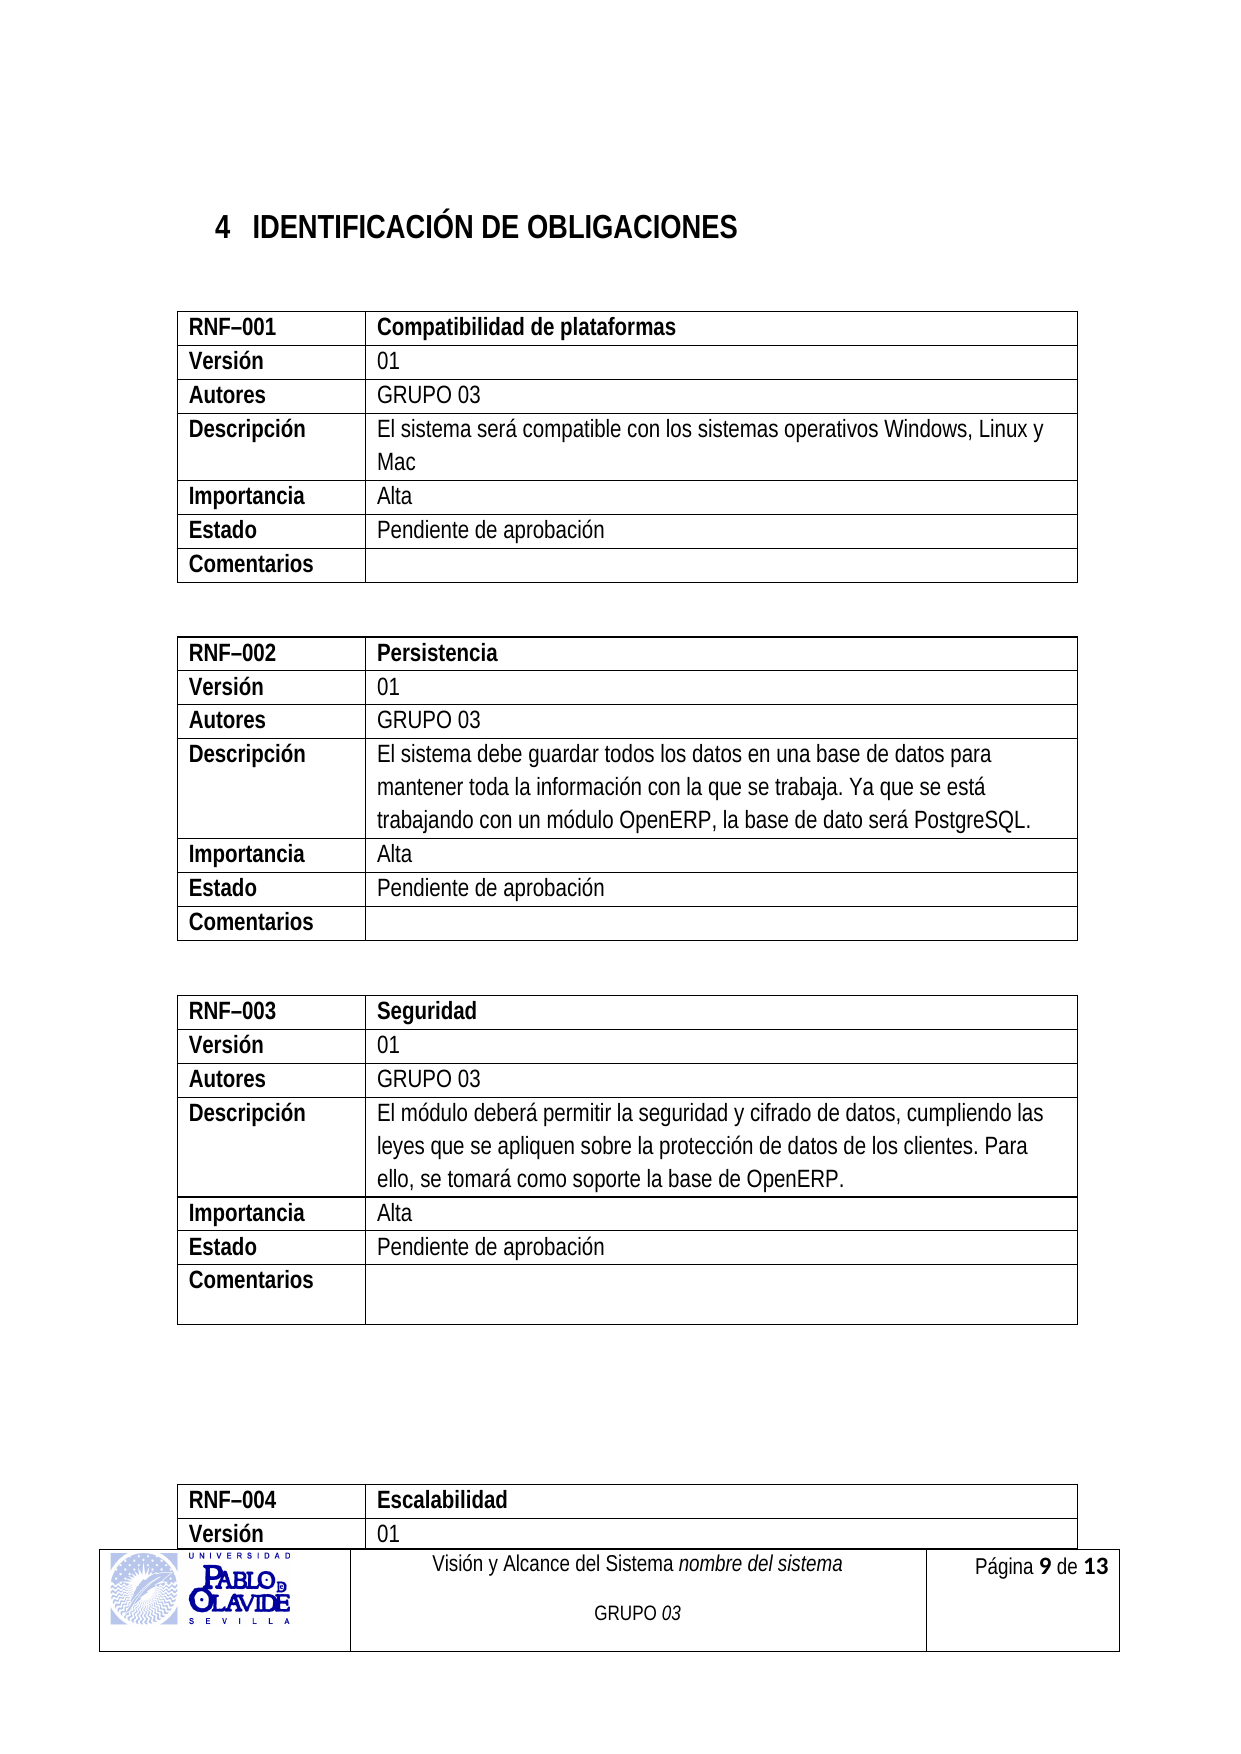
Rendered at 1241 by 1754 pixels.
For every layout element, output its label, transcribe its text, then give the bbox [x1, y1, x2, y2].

subtitle IDENTIFICACIÓN DE OBLIGACIONES [215, 208, 1063, 246]
table_cell Pendiente de aprobación [366, 515, 1077, 548]
table_cell El módulo deberá permitir la seguridad y cifrado de datos, cumpliendo las leyes que se apliquen sobre la protección de datos de los clientes. Para ello, se tomará como soporte la base de OpenERP. [366, 1098, 1077, 1196]
table_cell Importancia [178, 1198, 365, 1230]
table_cell Autores [178, 705, 365, 738]
table_cell GRUPO 03 [366, 1064, 1077, 1097]
table_header Compatibilidad de plataformas [366, 312, 1077, 345]
table_cell Comentarios [178, 549, 365, 582]
table_cell Descripción [178, 739, 365, 838]
table_cell Descripción [178, 1098, 365, 1196]
table_header RNF–002 [178, 638, 365, 670]
table_header RNF–001 [178, 312, 365, 345]
table_cell Estado [178, 515, 365, 548]
table_cell GRUPO 03 [366, 380, 1077, 413]
table_cell 01 [366, 1030, 1077, 1063]
table_cell Versión [178, 1519, 365, 1548]
table_cell [366, 907, 1077, 940]
table_header Escalabilidad [366, 1485, 1077, 1518]
table_cell Pendiente de aprobación [366, 1231, 1077, 1264]
table_header Seguridad [366, 996, 1077, 1029]
table_cell Importancia [178, 839, 365, 872]
table_cell Alta [366, 1198, 1077, 1230]
table_cell [366, 549, 1077, 582]
table_cell Comentarios [178, 907, 365, 940]
table_cell Comentarios [178, 1265, 365, 1324]
table_cell Versión [178, 346, 365, 379]
table_cell GRUPO 03 [366, 705, 1077, 738]
table_cell Importancia [178, 481, 365, 514]
table_cell El sistema debe guardar todos los datos en una base de datos para mantener toda la información con la que se trabaja. Ya que se está trabajando con un módulo OpenERP, la base de dato será PostgreSQL. [366, 739, 1077, 838]
table_cell Alta [366, 839, 1077, 872]
table_cell Estado [178, 1231, 365, 1264]
table_cell Versión [178, 671, 365, 704]
table_cell Versión [178, 1030, 365, 1063]
table_cell 01 [366, 1519, 1077, 1548]
table_header Persistencia [366, 638, 1077, 670]
table_cell Autores [178, 1064, 365, 1097]
table_cell 01 [366, 671, 1077, 704]
table_cell Estado [178, 873, 365, 906]
table_cell Autores [178, 380, 365, 413]
table_cell Descripción [178, 414, 365, 480]
table_header RNF–004 [178, 1485, 365, 1518]
table_cell [366, 1265, 1077, 1324]
table_cell El sistema será compatible con los sistemas operativos Windows, Linux y Mac [366, 414, 1077, 480]
table_cell Pendiente de aprobación [366, 873, 1077, 906]
table_cell Alta [366, 481, 1077, 514]
table_cell 01 [366, 346, 1077, 379]
table_header RNF–003 [178, 996, 365, 1029]
